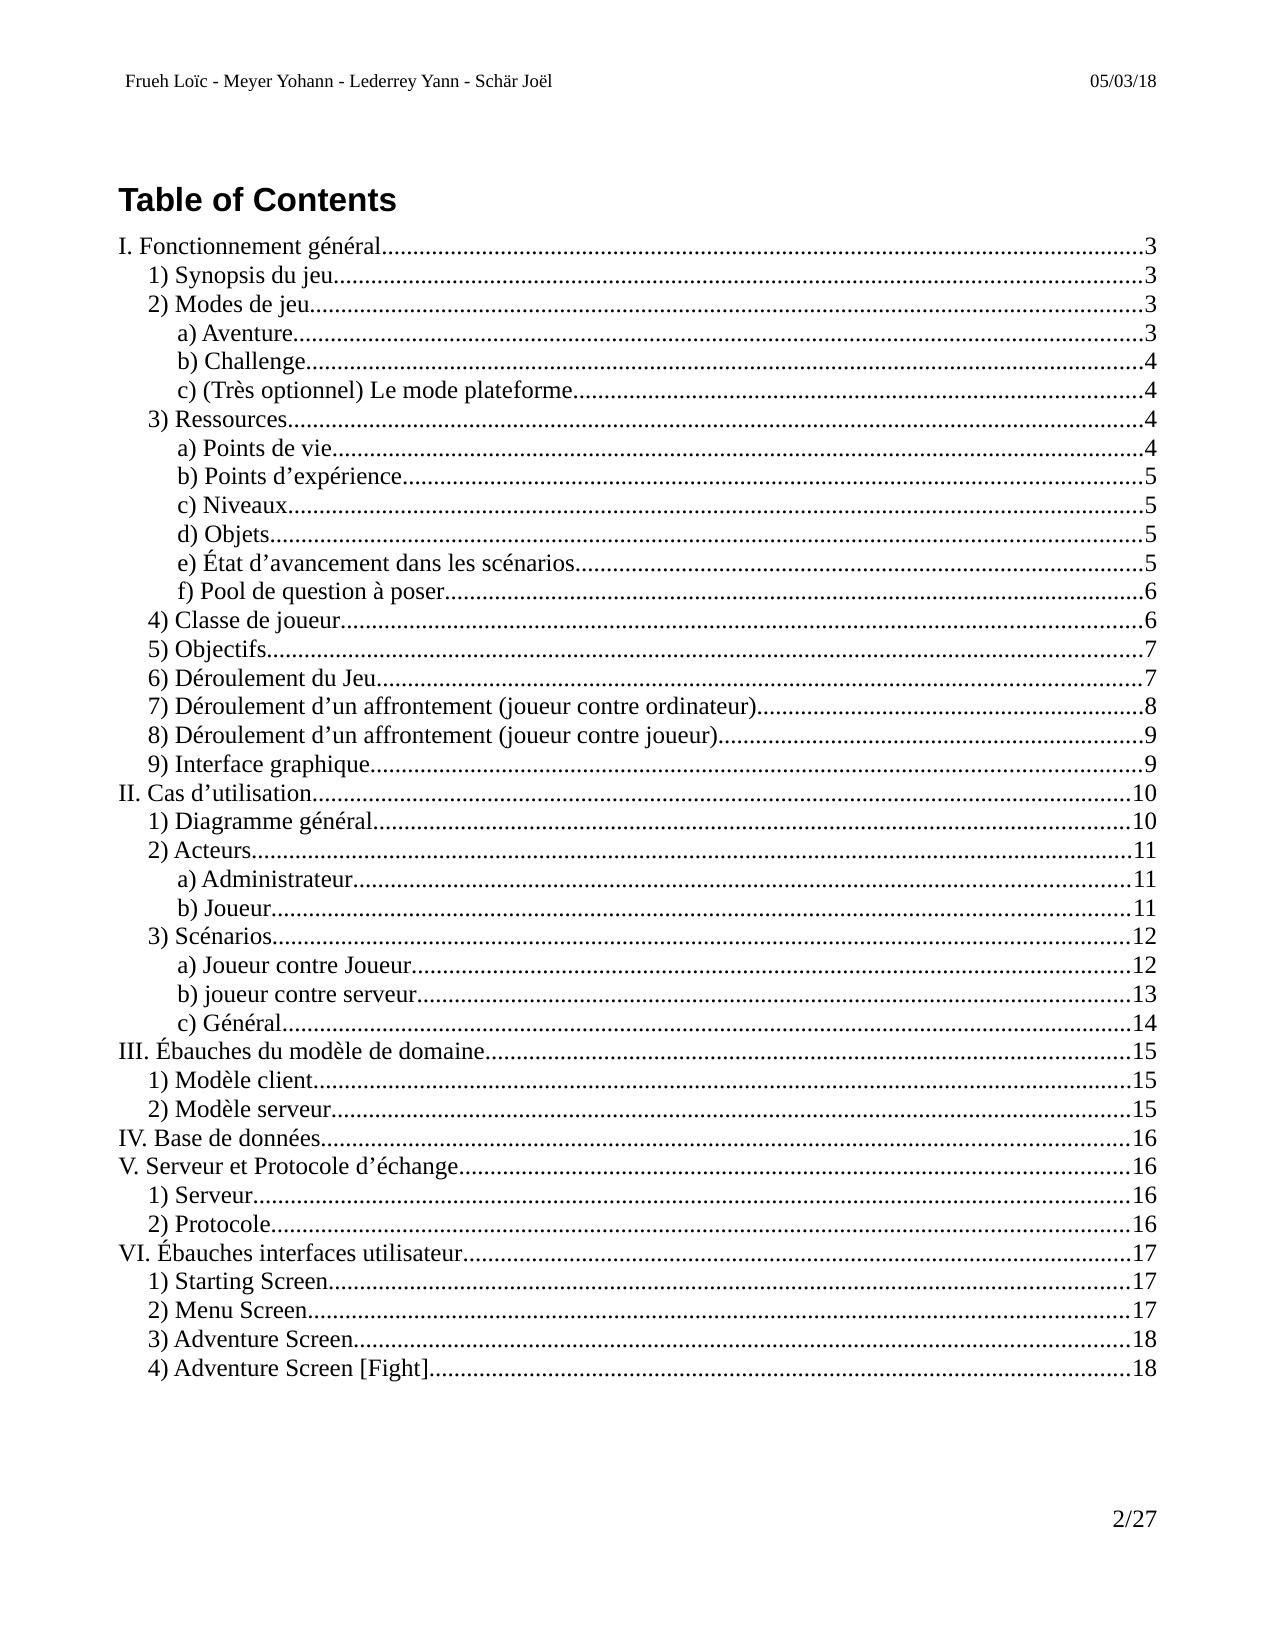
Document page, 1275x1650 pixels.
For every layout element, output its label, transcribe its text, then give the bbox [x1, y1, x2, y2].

text 3) Scénarios 12 [148, 921, 1157, 950]
text b) joueur contre serveur 13 [177, 979, 1157, 1008]
text c) Général 14 [177, 1008, 1157, 1036]
text 6) Déroulement du Jeu 7 [148, 663, 1157, 691]
text 8) Déroulement d’un affrontement (joueur contre joueur) 9 [148, 720, 1157, 749]
text 1) Serveur 16 [148, 1180, 1157, 1209]
text b) Joueur 11 [177, 893, 1157, 921]
text 9) Interface graphique 9 [148, 749, 1157, 778]
text 2) Modes de jeu 3 [148, 289, 1157, 318]
text b) Points d’expérience 5 [177, 461, 1157, 490]
text a) Aventure 3 [177, 318, 1157, 346]
text c) Niveaux 5 [177, 490, 1157, 519]
text IV. Base de données 16 [118, 1123, 1157, 1151]
text 3) Adventure Screen 18 [148, 1324, 1157, 1353]
text 2) Modèle serveur 15 [148, 1094, 1157, 1123]
text VI. Ébauches interfaces utilisateur 17 [118, 1238, 1157, 1266]
text 2) Acteurs 11 [148, 835, 1157, 864]
text a) Joueur contre Joueur 12 [177, 950, 1157, 979]
subtitle Table of Contents [118, 180, 1157, 219]
text V. Serveur et Protocole d’échange 16 [118, 1151, 1157, 1180]
text III. Ébauches du modèle de domaine 15 [118, 1036, 1157, 1065]
text e) État d’avancement dans les scénarios 5 [177, 548, 1157, 576]
text 1) Synopsis du jeu 3 [148, 260, 1157, 289]
text 3) Ressources 4 [148, 404, 1157, 433]
text c) (Très optionnel) Le mode plateforme 4 [177, 375, 1157, 404]
text 7) Déroulement d’un affrontement (joueur contre ordinateur) 8 [148, 691, 1157, 720]
text f) Pool de question à poser 6 [177, 576, 1157, 605]
text 1) Starting Screen 17 [148, 1266, 1157, 1295]
text 5) Objectifs 7 [148, 634, 1157, 663]
text 4) Adventure Screen [Fight] 18 [148, 1353, 1157, 1381]
text a) Points de vie 4 [177, 433, 1157, 461]
text a) Administrateur 11 [177, 864, 1157, 893]
text d) Objets 5 [177, 519, 1157, 548]
text b) Challenge 4 [177, 346, 1157, 375]
text 2) Menu Screen 17 [148, 1295, 1157, 1324]
text 1) Modèle client 15 [148, 1065, 1157, 1094]
text II. Cas d’utilisation 10 [118, 778, 1157, 806]
text I. Fonctionnement général 3 [118, 231, 1157, 260]
text 2) Protocole 16 [148, 1209, 1157, 1238]
text 4) Classe de joueur 6 [148, 605, 1157, 634]
text 1) Diagramme général 10 [148, 806, 1157, 835]
